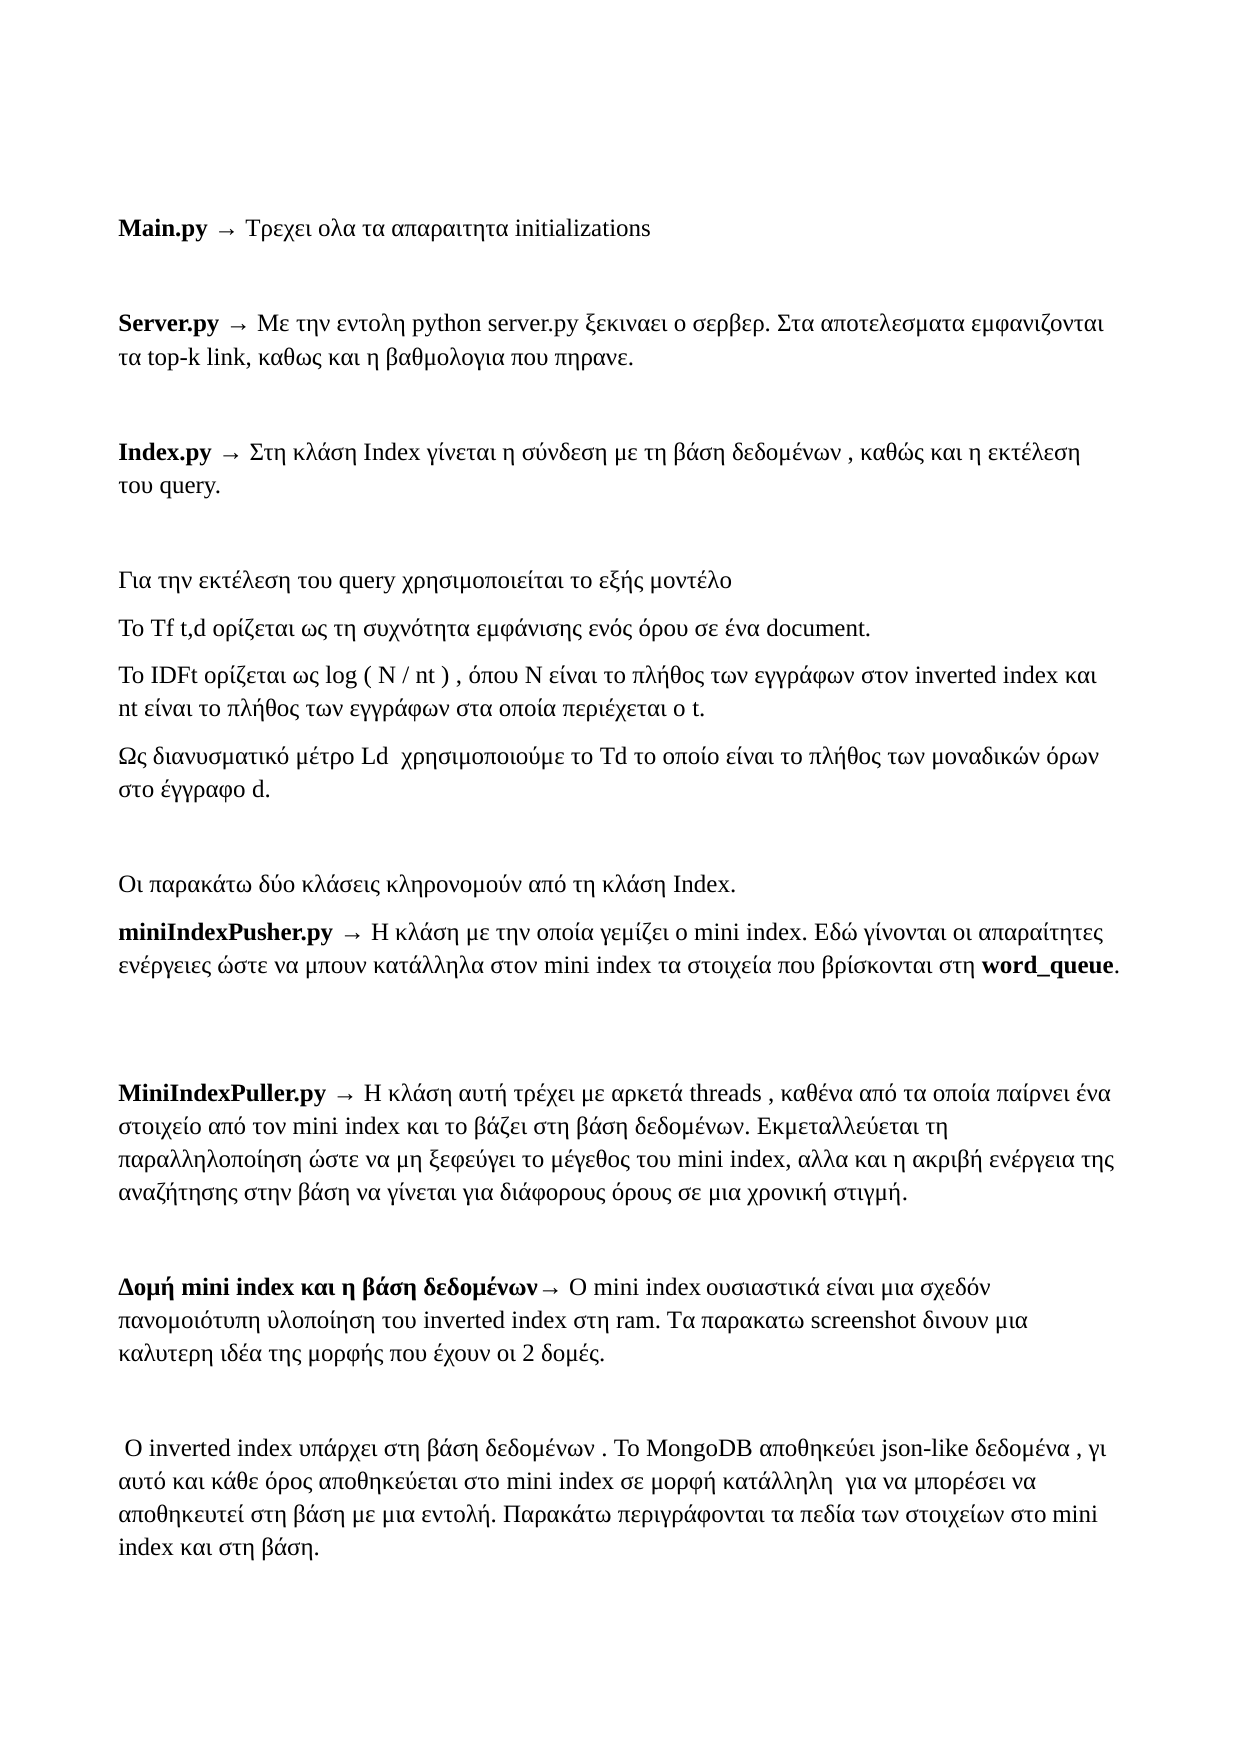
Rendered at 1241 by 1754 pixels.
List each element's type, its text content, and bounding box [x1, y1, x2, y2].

text Ο inverted index υπάρχει στη βάση δεδομένων . Το MongoDB αποθηκεύει json-like δεδομένα , γι αυτό και κάθε όρος αποθηκεύεται στο mini index σε μορφή κατάλληλη για να μπορέσει να αποθηκευτεί στη βάση με μια εντολή. Παρακάτω περιγράφονται τα πεδία των στοιχείων στο mini index και στη βάση. [118, 1433, 1122, 1561]
text MiniIndexPuller.py → Η κλάση αυτή τρέχει με αρκετά threads , καθένα από τα οποία παίρνει ένα στοιχείο από τον mini index και το βάζει στη βάση δεδομένων. Εκμεταλλεύεται τη παραλληλοποίηση ώστε να μη ξεφεύγει το μέγεθος του mini index, αλλα και η ακριβή ενέργεια της αναζήτησης στην βάση να γίνεται για διάφορους όρους σε μια χρονική στιγμή. [118, 1078, 1122, 1206]
text miniIndexPusher.py → Η κλάση με την οποία γεμίζει ο mini index. Εδώ γίνονται οι απαραίτητες ενέργειες ώστε να μπουν κατάλληλα στον mini index τα στοιχεία που βρίσκονται στη word_queue. [118, 917, 1122, 1011]
text Index.py → Στη κλάση Index γίνεται η σύνδεση με τη βάση δεδομένων , καθώς και η εκτέλεση του query. [118, 437, 1122, 498]
text Το IDFt ορίζεται ως log ( N / nt ) , όπου N είναι το πλήθος των εγγράφων στον inverted index και nt είναι το πλήθος των εγγράφων στα οποία περιέχεται ο t. [118, 660, 1122, 722]
text Server.py → Με την εντολη python server.py ξεκιναει ο σερβερ. Στα αποτελεσματα εμφανιζονται τα top-k link, καθως και η βαθμολογια που πηρανε. [118, 308, 1122, 370]
text Δομή mini index και η βάση δεδομένων→ Ο mini index ουσιαστικά είναι μια σχεδόν πανομοιότυπη υλοποίηση του inverted index στη ram. Tα παρακατω screenshot δινουν μια καλυτερη ιδέα της μορφής που έχουν οι 2 δομές. [118, 1272, 1122, 1367]
text Για την εκτέλεση του query χρησιμοποιείται το εξής μοντέλο [118, 565, 1122, 594]
text Main.py → Τρεχει ολα τα απαραιτητα initializations [118, 213, 1122, 242]
text Οι παρακάτω δύο κλάσεις κληρονομούν από τη κλάση Index. [118, 869, 1122, 898]
text Ως διανυσματικό μέτρο Ld χρησιμοποιούμε το Td το οποίο είναι το πλήθος των μοναδικών όρων στο έγγραφο d. [118, 741, 1122, 803]
text Το Tf t,d ορίζεται ως τη συχνότητα εμφάνισης ενός όρου σε ένα document. [118, 613, 1122, 641]
